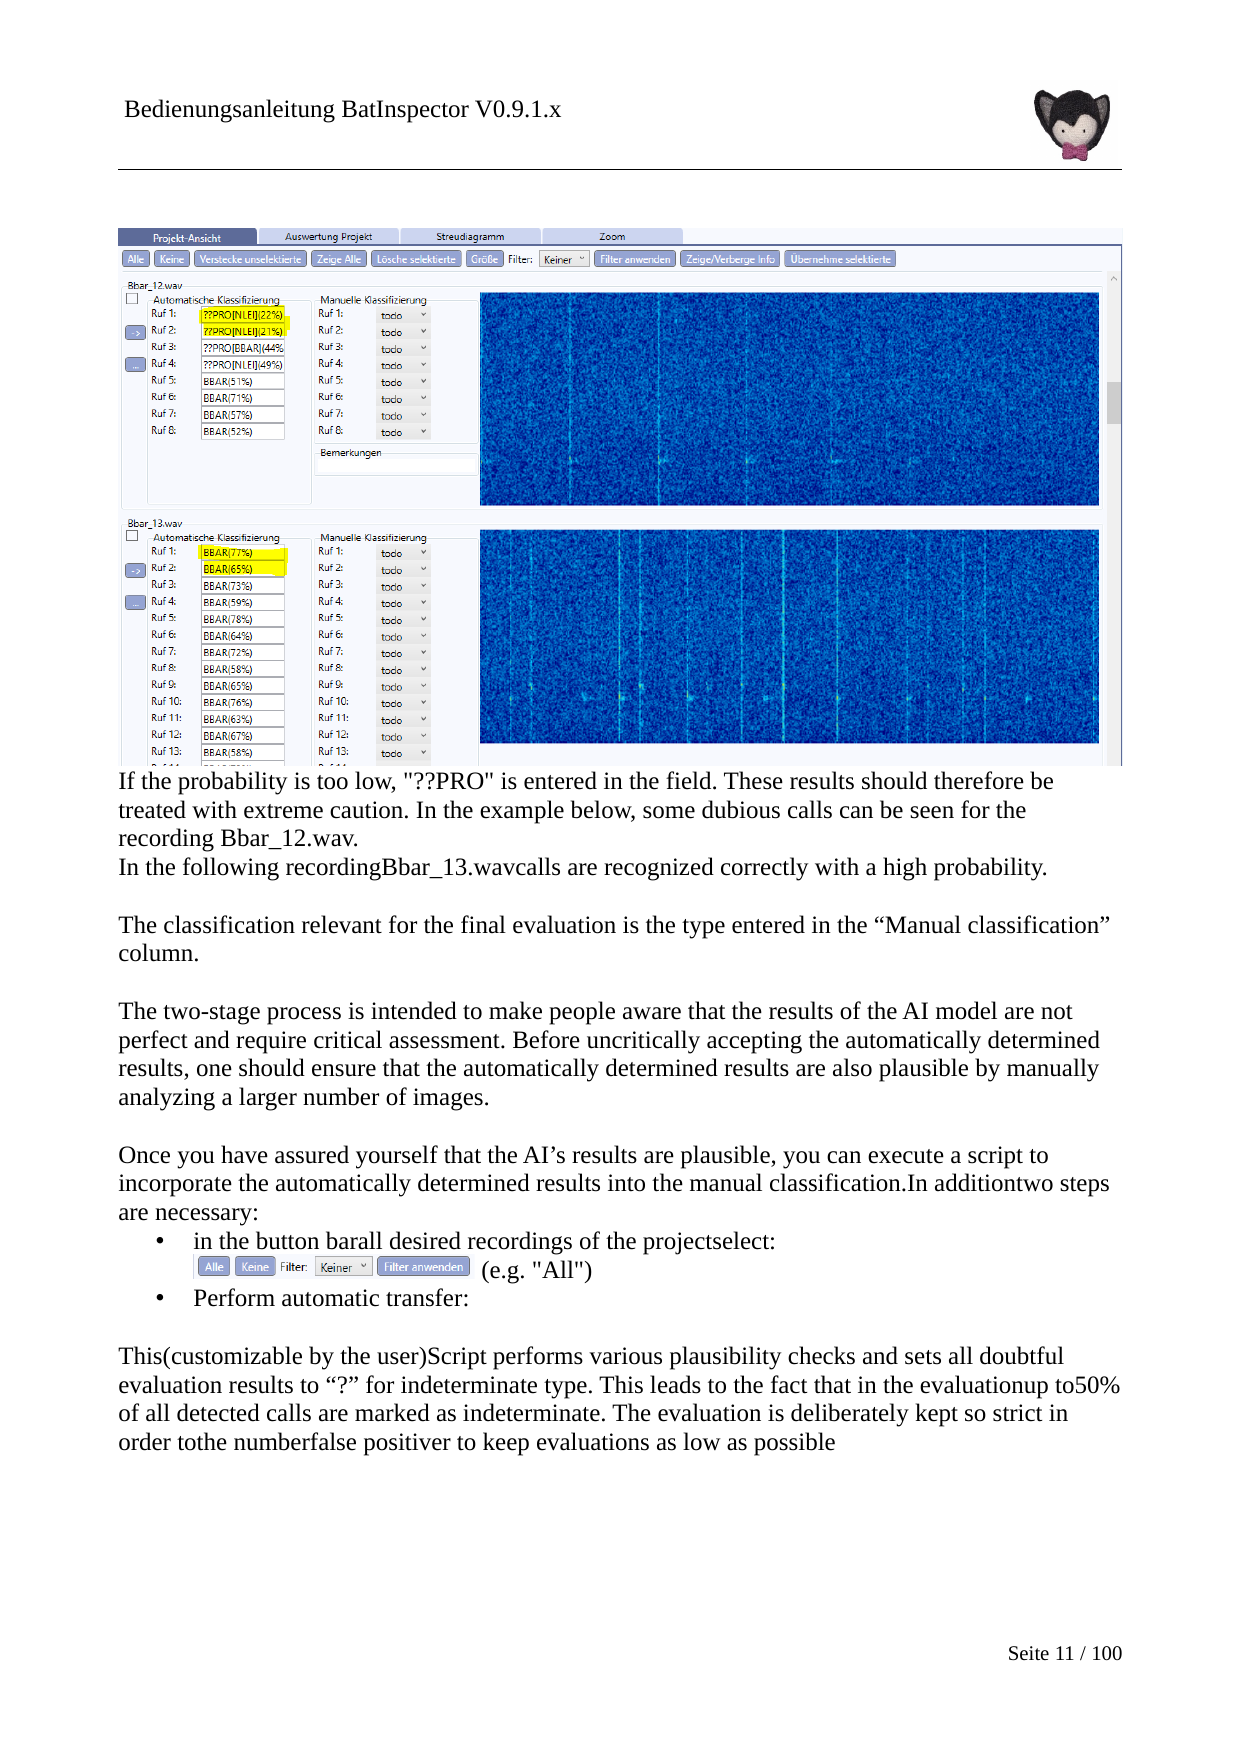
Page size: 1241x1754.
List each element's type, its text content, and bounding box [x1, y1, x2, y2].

text In the following recordingBbar_13.wavcalls are recognized correctly with a high probability. [118, 852, 1122, 881]
picture [193, 1254, 475, 1279]
text If the probability is too low, "??PRO" is entered in the field. These results should therefore be treated with extreme caution. In the example below, some dubious calls can be seen for the recording Bbar_12.wav. [118, 766, 1122, 852]
list Perform automatic transfer: [156, 1283, 1122, 1341]
text Once you have assured yourself that the AI’s results are plausible, you can execute a script to incorporate the automatically determined results into the manual classification.In additiontwo steps are necessary: [118, 1140, 1122, 1226]
text The two-stage process is intended to make people aware that the results of the AI ​​model are not perfect and require critical assessment. Before uncritically accepting the automatically determined results, one should ensure that the automatically determined results are also plausible by manually analyzing a larger number of images. [118, 996, 1122, 1111]
text The classification relevant for the final evaluation is the type entered in the “Manual classification” column. [118, 910, 1122, 967]
picture [118, 228, 1123, 766]
list in the button barall desired recordings of the projectselect: (e.g. "All") [156, 1226, 1122, 1283]
text This(customizable by the user)Script performs various plausibility checks and sets all doubtful evaluation results to “?” for indeterminate type. This leads to the fact that in the evaluationup to50% of all detected calls are marked as indeterminate. The evaluation is deliberately kept so strict in order tothe numberfalse positiver to keep evaluations as low as possible [118, 1341, 1122, 1456]
picture [1030, 80, 1119, 169]
